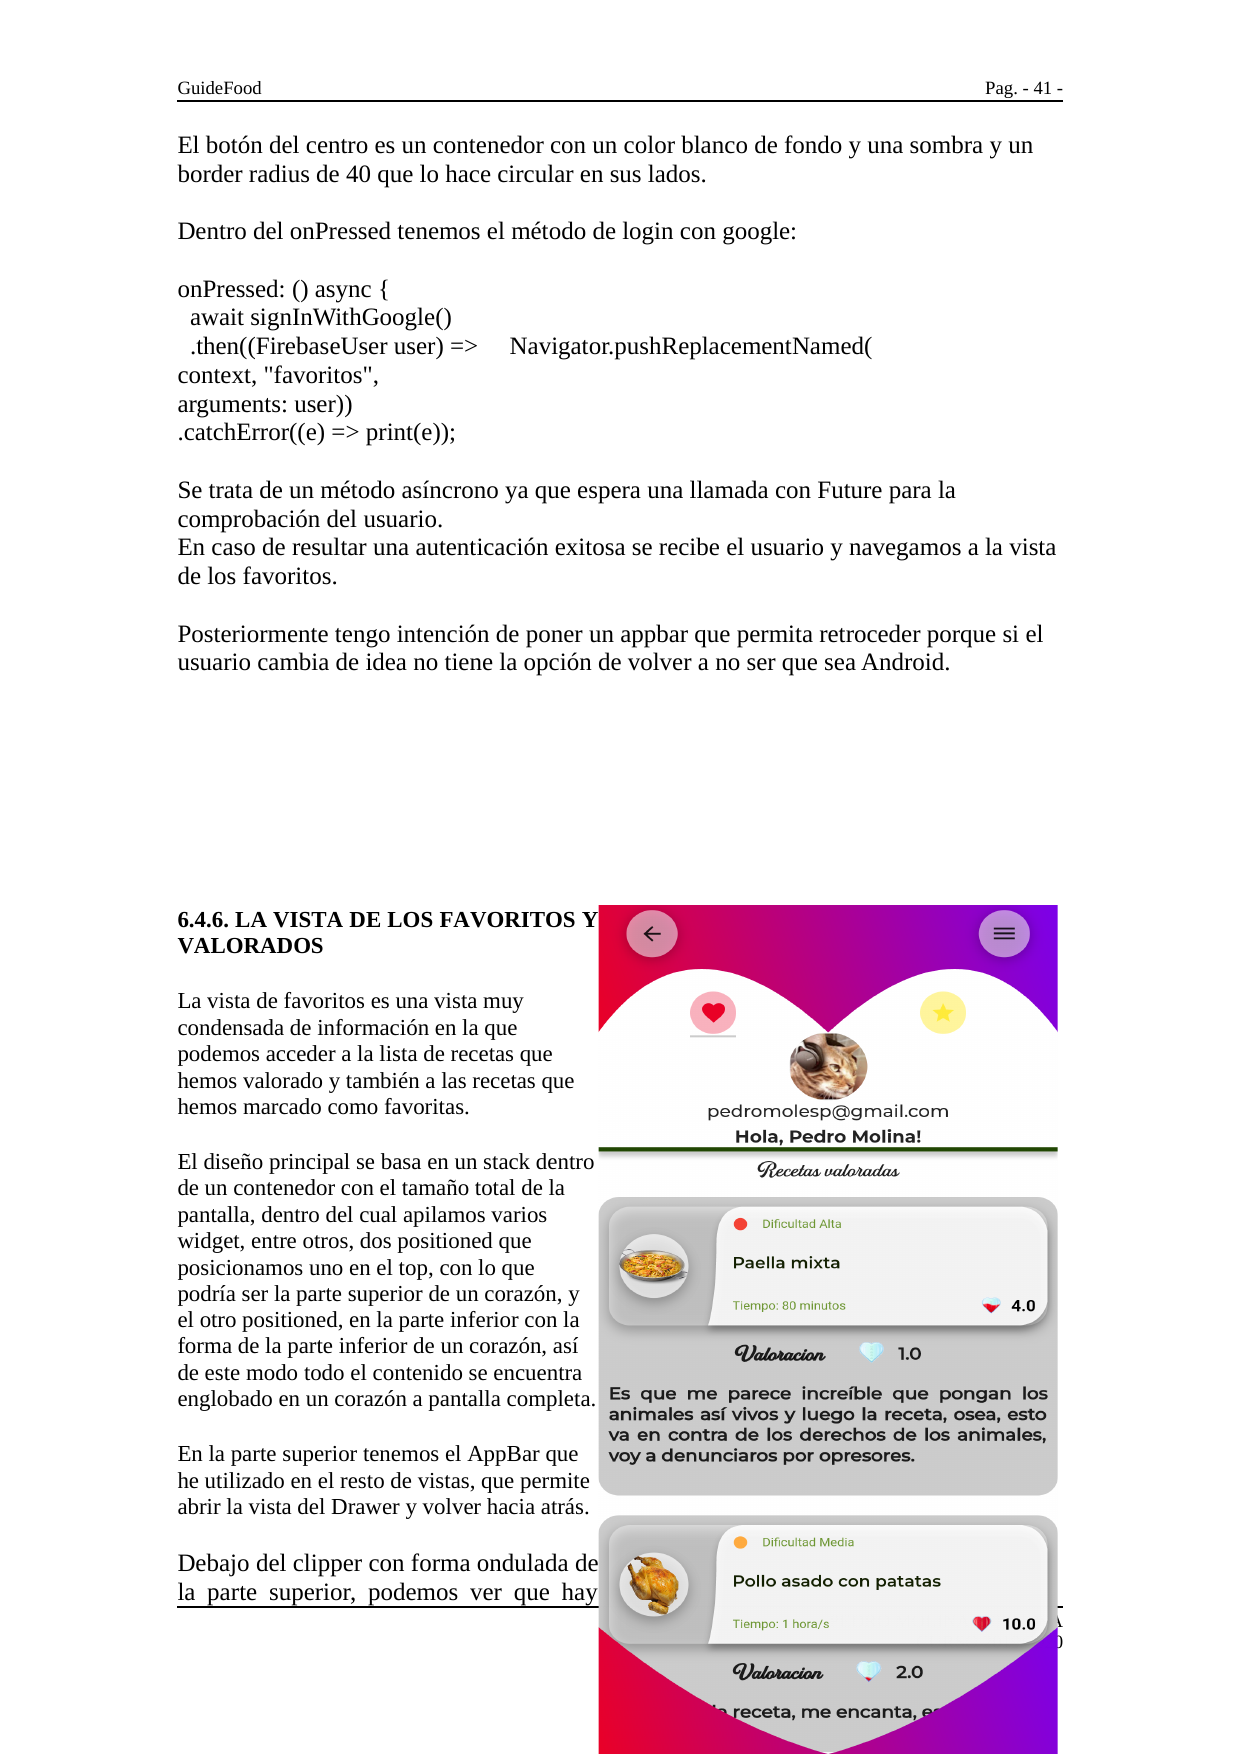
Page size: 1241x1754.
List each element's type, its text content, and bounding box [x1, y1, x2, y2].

text arguments: user)) [177, 389, 1063, 417]
text Dentro del onPressed tenemos el método de login con google: [177, 216, 1063, 245]
picture [598, 905, 1058, 1754]
text En la parte superior tenemos el AppBar que he utilizado en el resto de vistas, que permite abrir la vista del Drawer y volver hacia atrás. [177, 1440, 598, 1519]
text Debajo del clipper con forma ondulada de la parte superior, podemos ver que hay [177, 1548, 598, 1606]
text .catchError((e) => print(e)); [177, 417, 1063, 446]
text La vista de favoritos es una vista muy condensada de información en la que podemos acceder a la lista de recetas que hemos valorado y también a las recetas que hemos marcado como favoritas. [177, 988, 598, 1119]
text El diseño principal se basa en un stack dentro de un contenedor con el tamaño total de la pantalla, dentro del cual apilamos varios widget, entre otros, dos positioned que posicionamos uno en el top, con lo que podría ser la parte superior de un corazón, y el otro positioned, en la parte inferior con la forma de la parte inferior de un corazón, así de este modo todo el contenido se encuentra englobado en un corazón a pantalla completa. [177, 1148, 598, 1412]
text onPressed: () async { [177, 274, 1063, 302]
text 6.4.6. LA VISTA DE LOS FAVORITOS Y VALORADOS [177, 906, 598, 959]
text En caso de resultar una autenticación exitosa se recibe el usuario y navegamos a la vista de los favoritos. [177, 532, 1063, 590]
text El botón del centro es un contenedor con un color blanco de fondo y una sombra y un border radius de 40 que lo hace circular en sus lados. [177, 130, 1063, 187]
text context, "favoritos", [177, 360, 1063, 389]
text await signInWithGoogle() [177, 302, 1063, 331]
text Posteriormente tengo intención de poner un appbar que permita retroceder porque si el usuario cambia de idea no tiene la opción de volver a no ser que sea Android. [177, 619, 1063, 676]
text .then((FirebaseUser user) => Navigator.pushReplacementNamed( [177, 331, 1063, 360]
text Se trata de un método asíncrono ya que espera una llamada con Future para la comprobación del usuario. [177, 475, 1063, 532]
